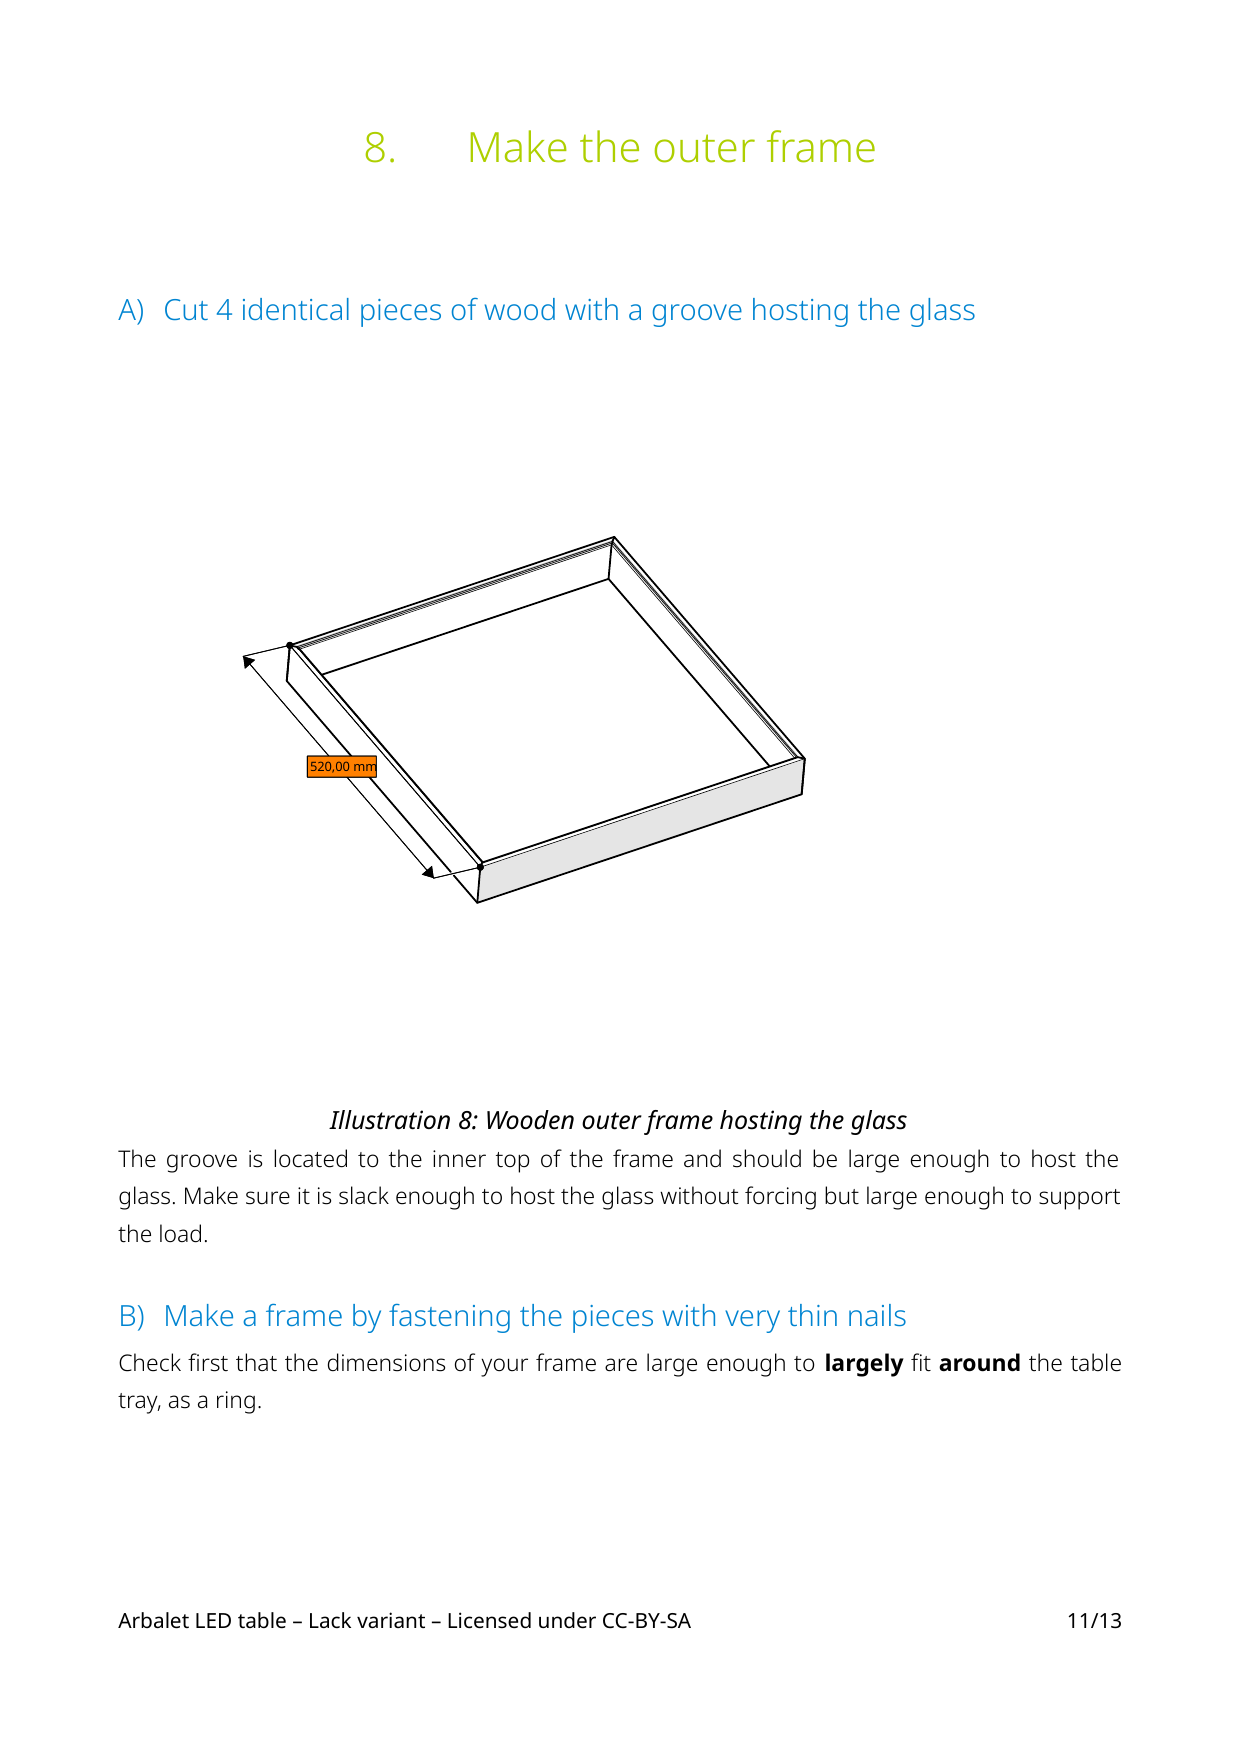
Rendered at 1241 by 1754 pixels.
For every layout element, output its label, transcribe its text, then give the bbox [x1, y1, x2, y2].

subtitle [118, 380, 1122, 392]
title Make the outer frame [118, 118, 1122, 175]
subtitle Cut 4 identical pieces of wood with a groove hosting the glass [118, 289, 1122, 329]
text Illustration 8: Wooden outer frame hosting the glass [118, 392, 1122, 1136]
subtitle Make a frame by fastening the pieces with very thin nails [118, 1295, 1122, 1334]
text Check first that the dimensions of your frame are large enough to largely fit around the table tray, as a ring. [118, 1347, 1122, 1416]
text The groove is located to the inner top of the frame and should be large enough to host the glass. Make sure it is slack enough to host the glass without forcing but large enough to support the load. [118, 1136, 1122, 1249]
